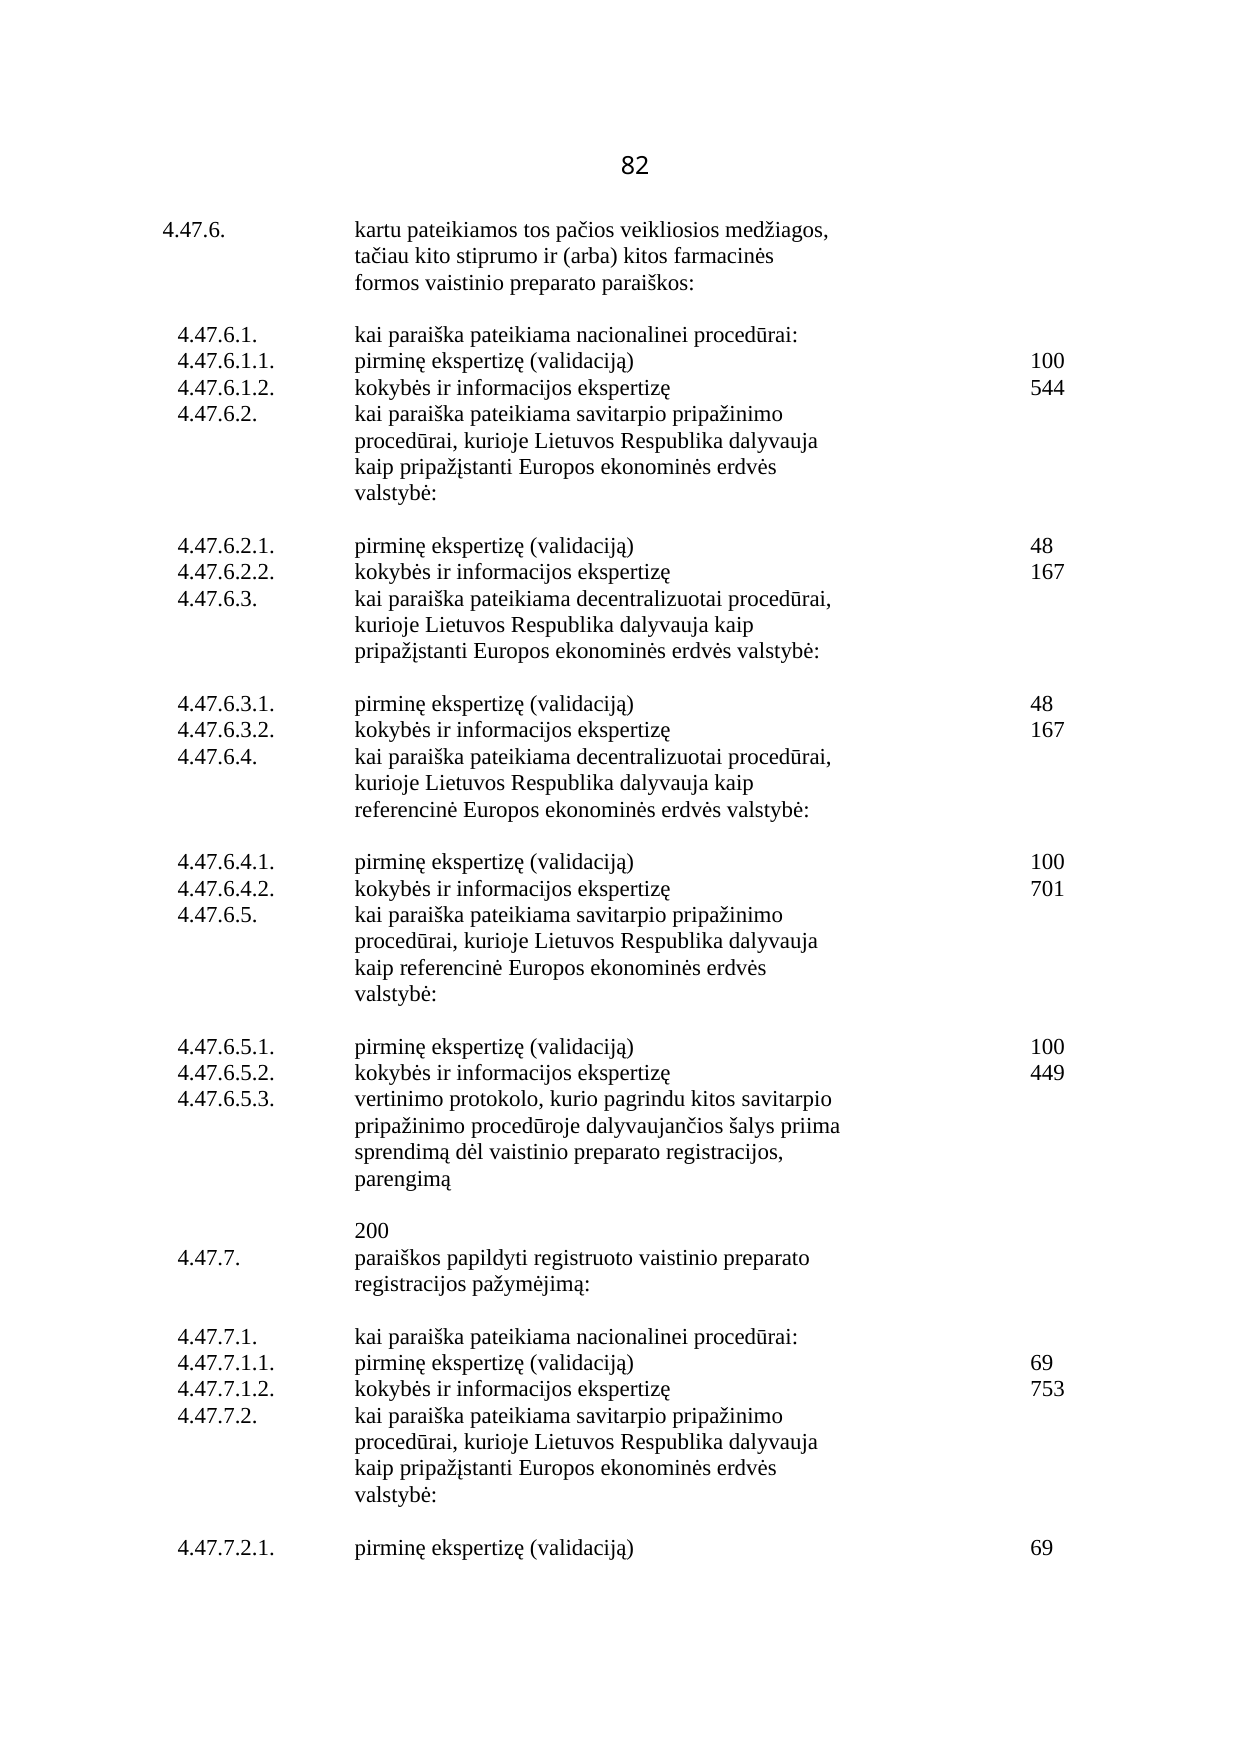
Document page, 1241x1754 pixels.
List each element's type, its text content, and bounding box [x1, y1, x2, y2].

text 4.47.6.5. kai paraiška pateikiama savitarpio pripažinimo procedūrai, kurioje Lietuvos Respublika dalyvauja kaip referencinė Europos ekonominės erdvės valstybė: [177, 901, 841, 1033]
text 4.47.7.2.1. pirminę ekspertizę (validaciją) 69 [177, 1533, 1092, 1560]
text 4.47.6.3.1. pirminę ekspertizę (validaciją) 48 [177, 690, 1092, 717]
text 4.47.7. paraiškos papildyti registruoto vaistinio preparato registracijos pažymėjimą: [177, 1244, 841, 1323]
text 4.47.6.1. kai paraiška pateikiama nacionalinei procedūrai: [177, 321, 1092, 348]
text 4.47.6.4. kai paraiška pateikiama decentralizuotai procedūrai, kurioje Lietuvos Respublika dalyvauja kaip referencinė Europos ekonominės erdvės valstybė: [177, 743, 841, 848]
text 4.47.7.1. kai paraiška pateikiama nacionalinei procedūrai: [177, 1323, 1092, 1349]
text 4.47.7.2. kai paraiška pateikiama savitarpio pripažinimo procedūrai, kurioje Lietuvos Respublika dalyvauja kaip pripažįstanti Europos ekonominės erdvės valstybė: [177, 1402, 841, 1533]
text 4.47.6.4.1. pirminę ekspertizę (validaciją) 100 [177, 848, 1092, 875]
text 4.47.7.1.2. kokybės ir informacijos ekspertizę 753 [177, 1375, 1092, 1402]
text 4.47.6.3. kai paraiška pateikiama decentralizuotai procedūrai, kurioje Lietuvos Respublika dalyvauja kaip pripažįstanti Europos ekonominės erdvės valstybė: [177, 585, 841, 690]
text 4.47.6.5.3. vertinimo protokolo, kurio pagrindu kitos savitarpio pripažinimo procedūroje dalyvaujančios šalys priima sprendimą dėl vaistinio preparato registracijos, parengimą 200 [177, 1086, 841, 1244]
text 4.47.6.5.1. pirminę ekspertizę (validaciją) 100 [177, 1033, 1092, 1059]
text 4.47.6.1.1. pirminę ekspertizę (validaciją) 100 [177, 348, 1092, 374]
text 4.47.6.3.2. kokybės ir informacijos ekspertizę 167 [177, 717, 1092, 743]
text 4.47.6.2. kai paraiška pateikiama savitarpio pripažinimo procedūrai, kurioje Lietuvos Respublika dalyvauja kaip pripažįstanti Europos ekonominės erdvės valstybė: [177, 400, 841, 532]
text 4.47.6.5.2. kokybės ir informacijos ekspertizę 449 [177, 1059, 1092, 1086]
text 4.47.6.2.1. pirminę ekspertizę (validaciją) 48 [177, 532, 1092, 558]
text 4.47.6.2.2. kokybės ir informacijos ekspertizę 167 [177, 558, 1092, 585]
text 4.47.7.1.1. pirminę ekspertizę (validaciją) 69 [177, 1349, 1092, 1375]
text 4.47.6.1.2. kokybės ir informacijos ekspertizę 544 [177, 374, 1092, 400]
text 4.47.6.4.2. kokybės ir informacijos ekspertizę 701 [177, 875, 1092, 901]
text 4.47.6. kartu pateikiamos tos pačios veikliosios medžiagos, tačiau kito stiprumo ir (arba) kitos farmacinės formos vaistinio preparato paraiškos: [162, 216, 841, 321]
